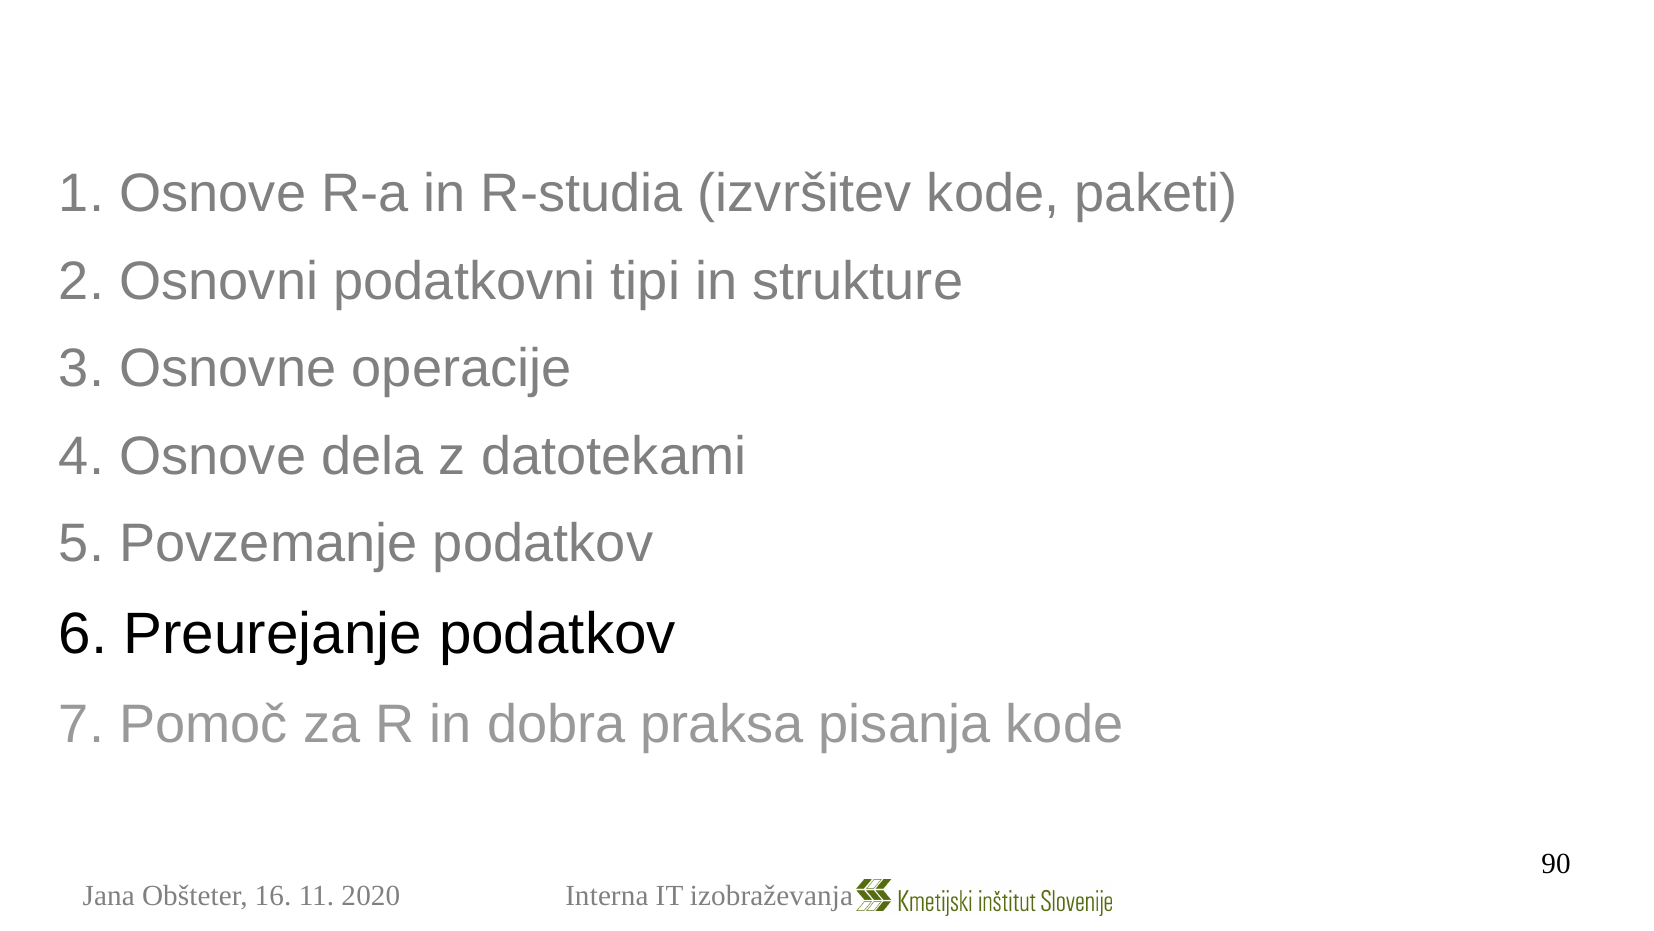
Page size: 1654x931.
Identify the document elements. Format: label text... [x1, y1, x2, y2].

picture [856, 879, 1112, 916]
list 1. Osnove R-a in R-studia (izvršitev kode, paketi) 2. Osnovni podatkovni tipi in strukture 3. Osnovne operacije 4. Osnove dela z datotekami 5. Povzemanje podatkov 6. Preurejanje podatkov 7. Pomoč za R in dobra praksa pisanja kode [59, 153, 1619, 815]
